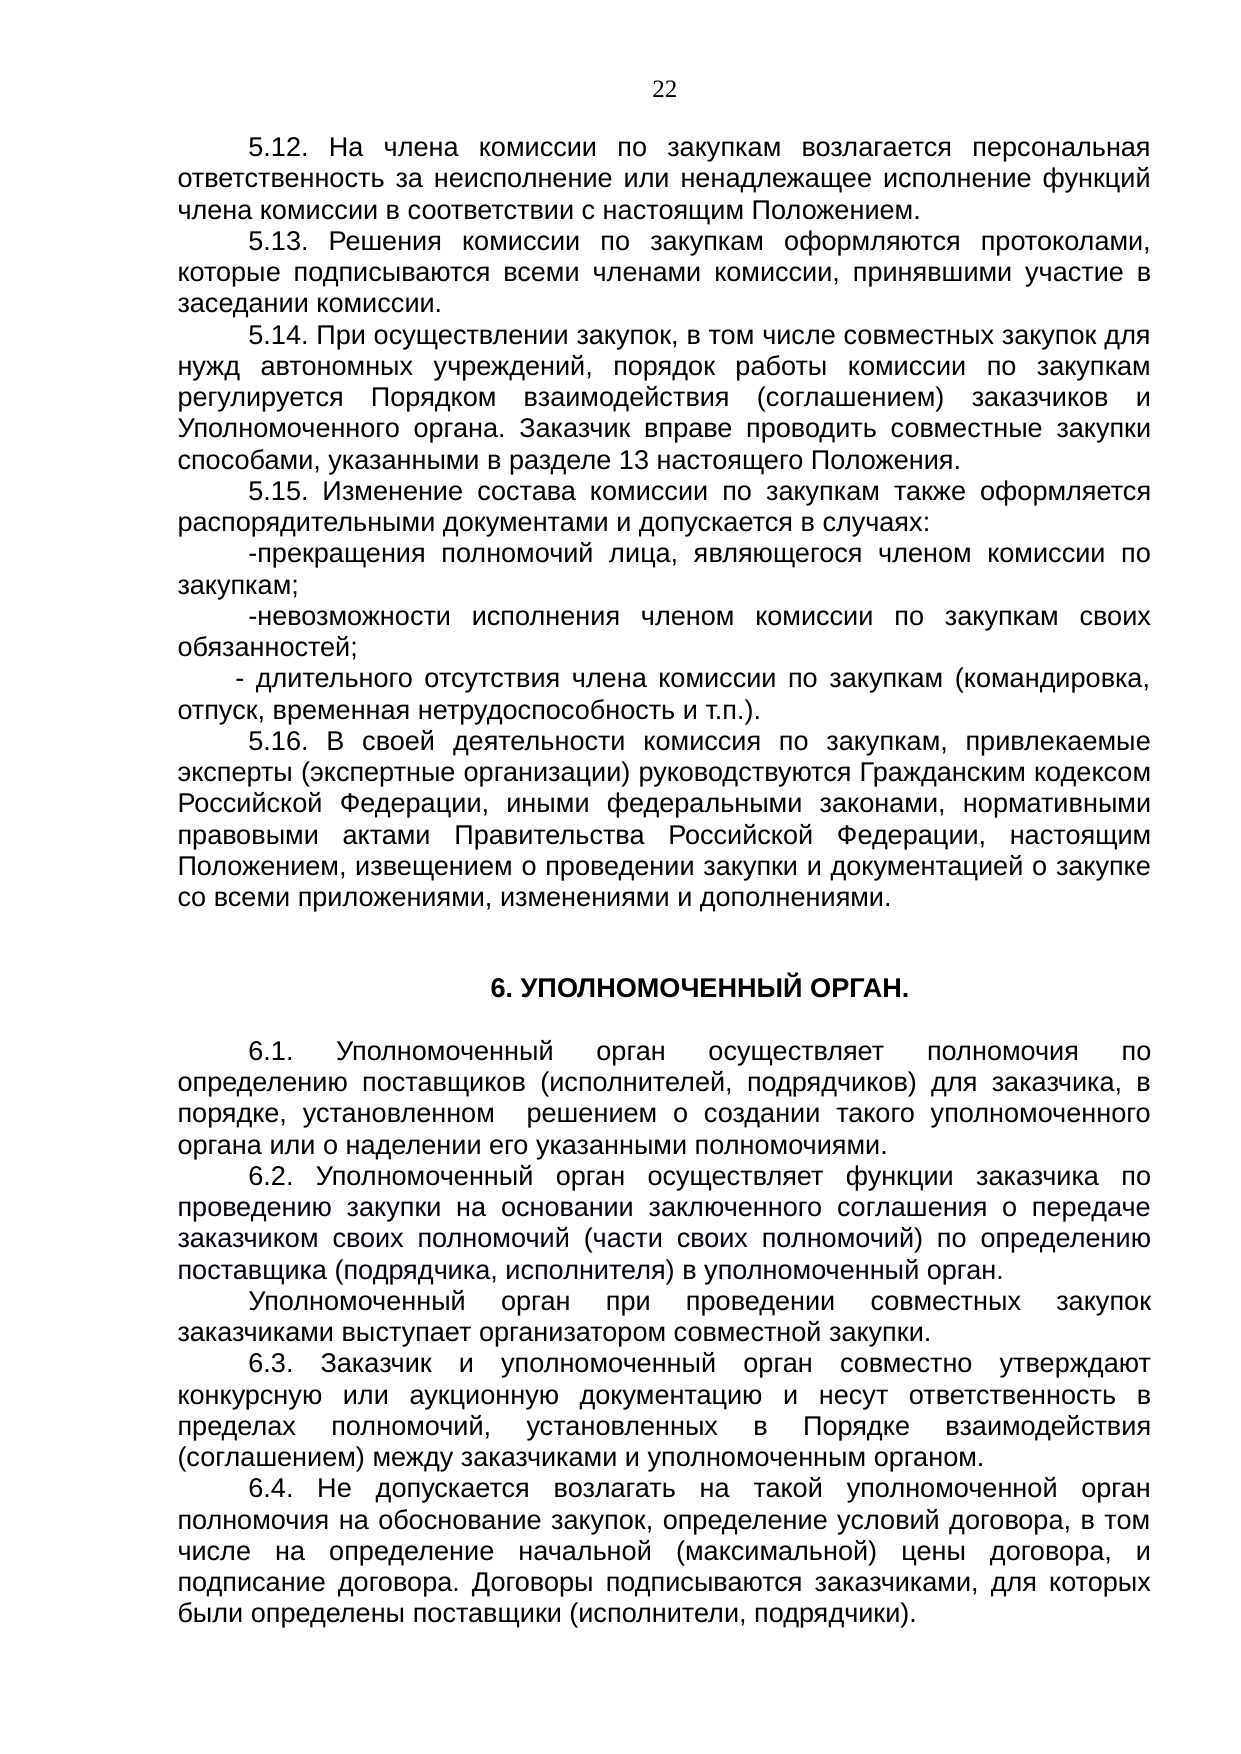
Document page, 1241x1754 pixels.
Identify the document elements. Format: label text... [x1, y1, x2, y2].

text -невозможности исполнения членом комиссии по закупкам своих обязанностей; [177, 600, 1152, 662]
text 5.16. В своей деятельности комиссия по закупкам, привлекаемые эксперты (экспертные организации) руководствуются Гражданским кодексом Российской Федерации, иными федеральными законами, нормативными правовыми актами Правительства Российской Федерации, настоящим Положением, извещением о проведении закупки и документацией о закупке со всеми приложениями, изменениями и дополнениями. [177, 725, 1152, 912]
text Уполномоченный орган при проведении совместных закупок заказчиками выступает организатором совместной закупки. [177, 1285, 1152, 1347]
text 5.12. На члена комиссии по закупкам возлагается персональная ответственность за неисполнение или ненадлежащее исполнение функций члена комиссии в соответствии с настоящим Положением. [177, 131, 1152, 225]
text 6.4. Не допускается возлагать на такой уполномоченной орган полномочия на обоснование закупок, определение условий договора, в том числе на определение начальной (максимальной) цены договора, и подписание договора. Договоры подписываются заказчиками, для которых были определены поставщики (исполнители, подрядчики). [177, 1472, 1152, 1629]
text -прекращения полномочий лица, являющегося членом комиссии по закупкам; [177, 537, 1152, 600]
text 6.3. Заказчик и уполномоченный орган совместно утверждают конкурсную или аукционную документацию и несут ответственность в пределах полномочий, установленных в Порядке взаимодействия (соглашением) между заказчиками и уполномоченным органом. [177, 1347, 1152, 1472]
text 5.13. Решения комиссии по закупкам оформляются протоколами, которые подписываются всеми членами комиссии, принявшими участие в заседании комиссии. [177, 225, 1152, 319]
text 6.1. Уполномоченный орган осуществляет полномочия по определению поставщиков (исполнителей, подрядчиков) для заказчика, в порядке, установленном решением о создании такого уполномоченного органа или о наделении его указанными полномочиями. [177, 1035, 1152, 1160]
text 5.14. При осуществлении закупок, в том числе совместных закупок для нужд автономных учреждений, порядок работы комиссии по закупкам регулируется Порядком взаимодействия (соглашением) заказчиков и Уполномоченного органа. Заказчик вправе проводить совместные закупки способами, указанными в разделе 13 настоящего Положения. [177, 319, 1152, 475]
text 5.15. Изменение состава комиссии по закупкам также оформляется распорядительными документами и допускается в случаях: [177, 475, 1152, 537]
text 6. УПОЛНОМОЧЕННЫЙ ОРГАН. [177, 972, 1152, 1004]
text 6.2. Уполномоченный орган осуществляет функции заказчика по проведению закупки на основании заключенного соглашения о передаче заказчиком своих полномочий (части своих полномочий) по определению поставщика (подрядчика, исполнителя) в уполномоченный орган. [177, 1160, 1152, 1285]
text - длительного отсутствия члена комиссии по закупкам (командировка, отпуск, временная нетрудоспособность и т.п.). [177, 662, 1152, 725]
